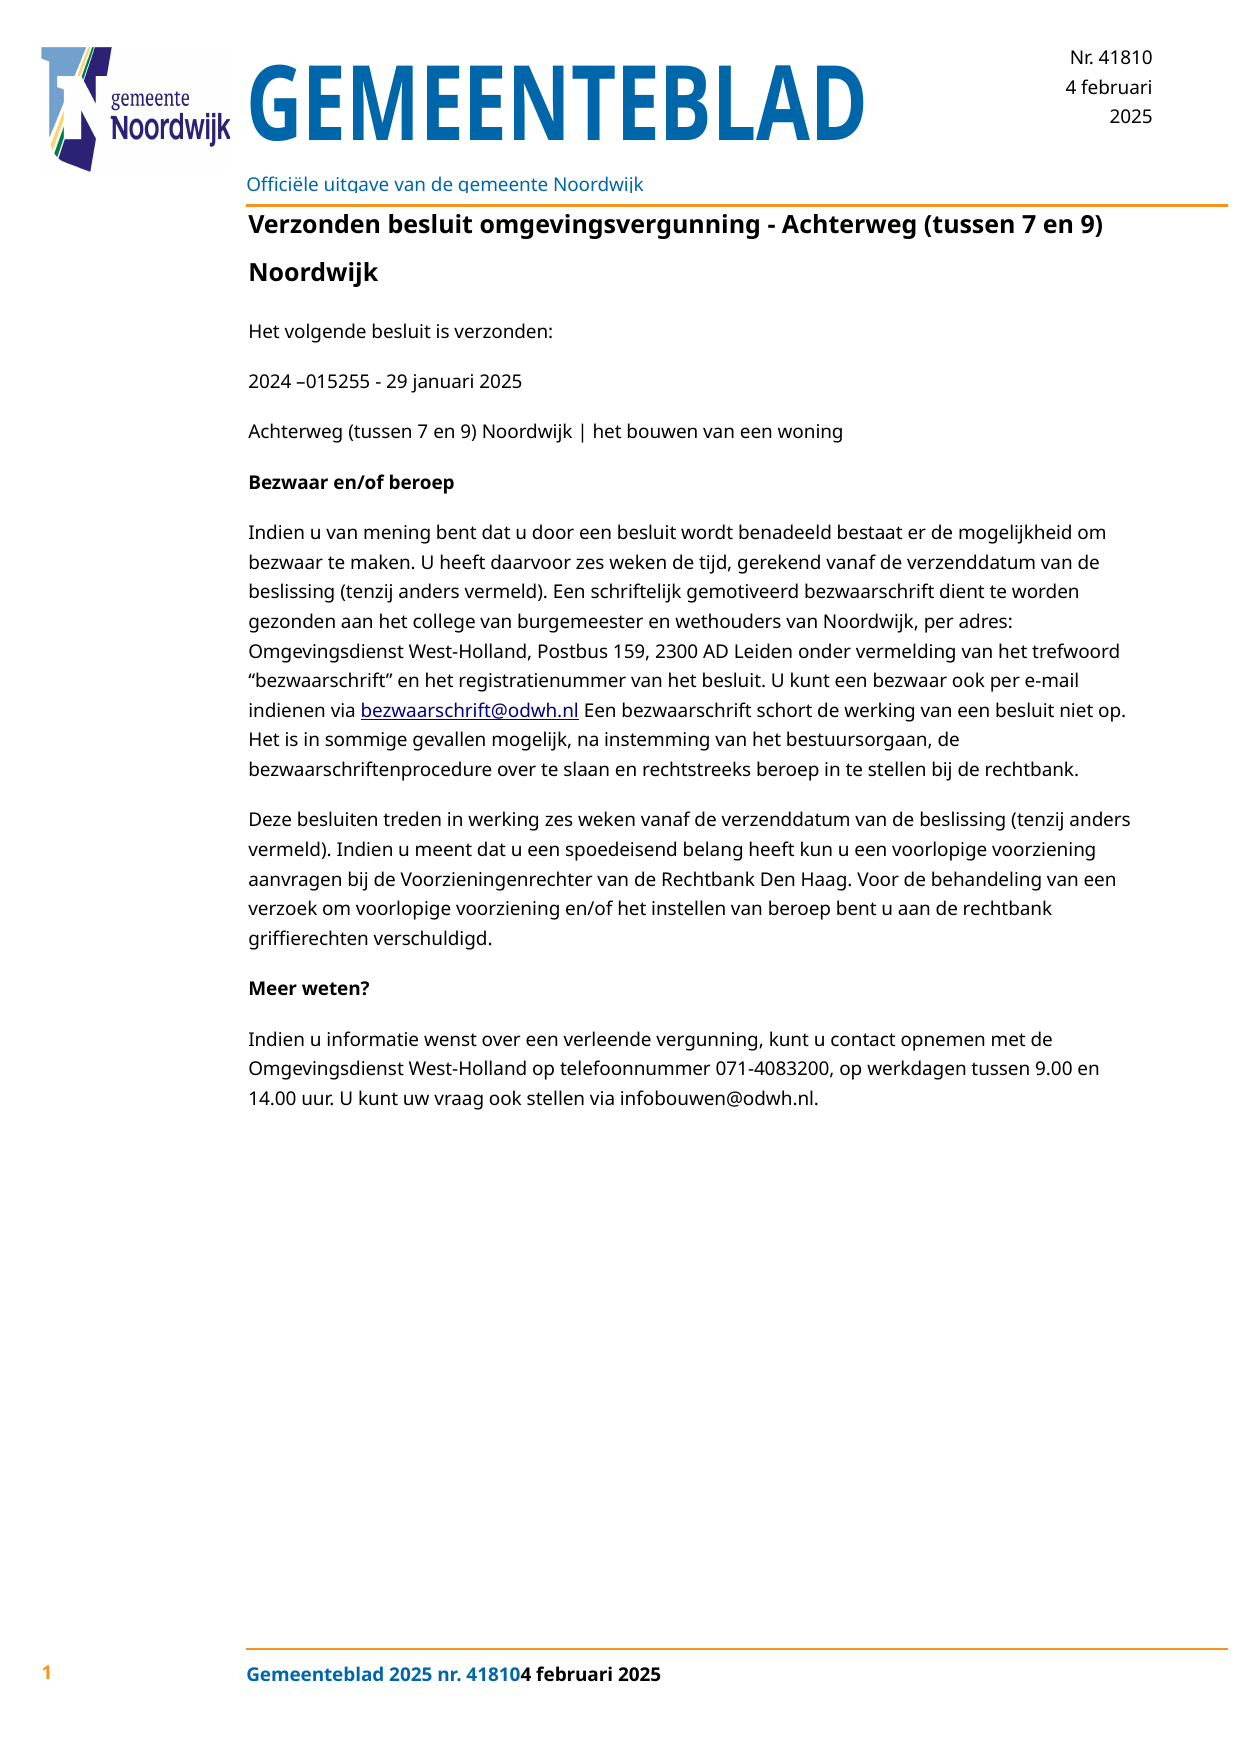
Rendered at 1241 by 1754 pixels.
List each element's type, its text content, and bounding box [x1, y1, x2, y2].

text Indien u van mening bent dat u door een besluit wordt benadeeld bestaat er de mogelijkheid om bezwaar te maken. U heeft daarvoor zes weken de tijd, gerekend vanaf de verzenddatum van de beslissing (tenzij anders vermeld). Een schriftelijk gemotiveerd bezwaarschrift dient te worden gezonden aan het college van burgemeester en wethouders van Noordwijk, per adres: Omgevingsdienst West-Holland, Postbus 159, 2300 AD Leiden onder vermelding van het trefwoord “bezwaarschrift” en het registratienummer van het besluit. U kunt een bezwaar ook per e-mail indienen via bezwaarschrift@odwh.nl Een bezwaarschrift schort de werking van een besluit niet op. Het is in sommige gevallen mogelijk, na instemming van het bestuursorgaan, de bezwaarschriftenprocedure over te slaan en rechtstreeks beroep in te stellen bij de rechtbank. [248, 519, 1152, 782]
text Bezwaar en/of beroep [248, 469, 1152, 495]
text Meer weten? [248, 975, 1152, 1001]
text Het volgende besluit is verzonden: [248, 318, 1152, 344]
text Achterweg (tussen 7 en 9) Noordwijk | het bouwen van een woning [248, 419, 1152, 444]
picture [41, 47, 231, 172]
text Verzonden besluit omgevingsvergunning - Achterweg (tussen 7 en 9) Noordwijk [248, 207, 1152, 288]
text Indien u informatie wenst over een verleende vergunning, kunt u contact opnemen met de Omgevingsdienst West-Holland op telefoonnummer 071-4083200, op werkdagen tussen 9.00 en 14.00 uur. U kunt uw vraag ook stellen via infobouwen@odwh.nl. [248, 1026, 1152, 1111]
text 2024 –015255 - 29 januari 2025 [248, 368, 1152, 394]
text Deze besluiten treden in werking zes weken vanaf de verzenddatum van de beslissing (tenzij anders vermeld). Indien u meent dat u een spoedeisend belang heeft kun u een voorlopige voorziening aanvragen bij de Voorzieningenrechter van de Rechtbank Den Haag. Voor de behandeling van een verzoek om voorlopige voorziening en/of het instellen van beroep bent u aan de rechtbank griffierechten verschuldigd. [248, 807, 1152, 951]
